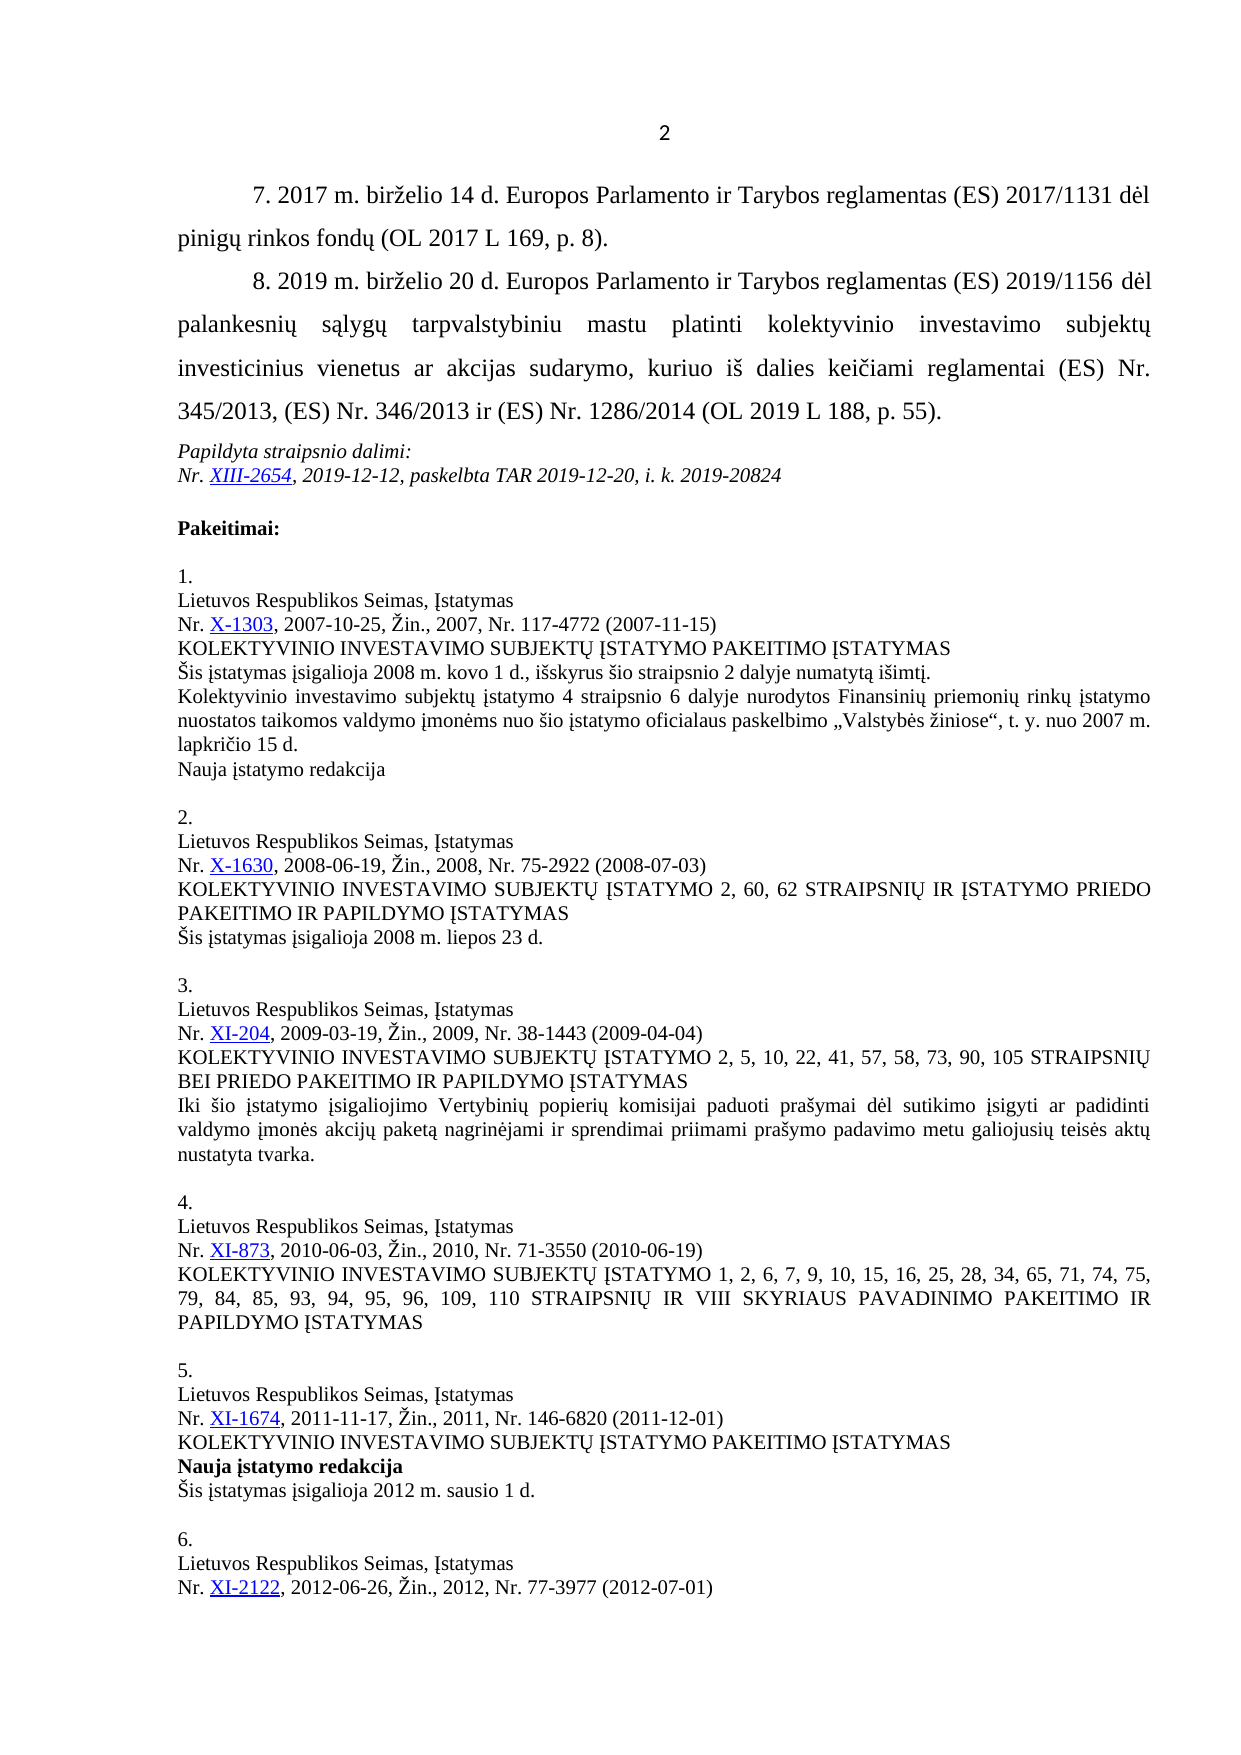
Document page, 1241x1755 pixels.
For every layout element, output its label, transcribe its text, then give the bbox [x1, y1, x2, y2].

text 8. 2019 m. birželio 20 d. Europos Parlamento ir Tarybos reglamentas (ES) 2019/1156 dėl palankesnių sąlygų tarpvalstybiniu mastu platinti kolektyvinio investavimo subjektų investicinius vienetus ar akcijas sudarymo, kuriuo iš dalies keičiami reglamentai (ES) Nr. 345/2013, (ES) Nr. 346/2013 ir (ES) Nr. 1286/2014 (OL 2019 L 188, p. 55). [177, 266, 1152, 424]
text Lietuvos Respublikos Seimas, Įstatymas [177, 997, 1152, 1021]
text Papildyta straipsnio dalimi: [177, 439, 1152, 463]
text Nauja įstatymo redakcija [177, 756, 1152, 781]
text Nr. XI-2122, 2012-06-26, Žin., 2012, Nr. 77-3977 (2012-07-01) [177, 1574, 1152, 1599]
text Iki šio įstatymo įsigaliojimo Vertybinių popierių komisijai paduoti prašymai dėl sutikimo įsigyti ar padidinti valdymo įmonės akcijų paketą nagrinėjami ir sprendimai priimami prašymo padavimo metu galiojusių teisės aktų nustatyta tvarka. [177, 1093, 1152, 1166]
text Šis įstatymas įsigalioja 2008 m. liepos 23 d. [177, 925, 1152, 949]
text KOLEKTYVINIO INVESTAVIMO SUBJEKTŲ ĮSTATYMO 2, 5, 10, 22, 41, 57, 58, 73, 90, 105 STRAIPSNIŲ BEI PRIEDO PAKEITIMO IR PAPILDYMO ĮSTATYMAS [177, 1045, 1152, 1093]
text Šis įstatymas įsigalioja 2008 m. kovo 1 d., išskyrus šio straipsnio 2 dalyje numatytą išimtį. [177, 660, 1152, 684]
text KOLEKTYVINIO INVESTAVIMO SUBJEKTŲ ĮSTATYMO PAKEITIMO ĮSTATYMAS [177, 1430, 1152, 1454]
text 3. [177, 973, 1152, 997]
text Nr. XI-204, 2009-03-19, Žin., 2009, Nr. 38-1443 (2009-04-04) [177, 1021, 1152, 1045]
text Nr. X-1630, 2008-06-19, Žin., 2008, Nr. 75-2922 (2008-07-03) [177, 853, 1152, 877]
text Nr. XIII-2654, 2019-12-12, paskelbta TAR 2019-12-20, i. k. 2019-20824 [177, 463, 1152, 487]
text Nauja įstatymo redakcija [177, 1454, 1152, 1478]
text Šis įstatymas įsigalioja 2012 m. sausio 1 d. [177, 1478, 1152, 1502]
text KOLEKTYVINIO INVESTAVIMO SUBJEKTŲ ĮSTATYMO 1, 2, 6, 7, 9, 10, 15, 16, 25, 28, 34, 65, 71, 74, 75, 79, 84, 85, 93, 94, 95, 96, 109, 110 STRAIPSNIŲ IR VIII SKYRIAUS PAVADINIMO PAKEITIMO IR PAPILDYMO ĮSTATYMAS [177, 1262, 1152, 1334]
text Lietuvos Respublikos Seimas, Įstatymas [177, 1214, 1152, 1238]
text 2. [177, 804, 1152, 829]
text 7. 2017 m. birželio 14 d. Europos Parlamento ir Tarybos reglamentas (ES) 2017/1131 dėl pinigų rinkos fondų (OL 2017 L 169, p. 8). [177, 180, 1152, 252]
text Kolektyvinio investavimo subjektų įstatymo 4 straipsnio 6 dalyje nurodytos Finansinių priemonių rinkų įstatymo nuostatos taikomos valdymo įmonėms nuo šio įstatymo oficialaus paskelbimo „Valstybės žiniose“, t. y. nuo 2007 m. lapkričio 15 d. [177, 684, 1152, 756]
text KOLEKTYVINIO INVESTAVIMO SUBJEKTŲ ĮSTATYMO 2, 60, 62 STRAIPSNIŲ IR ĮSTATYMO PRIEDO PAKEITIMO IR PAPILDYMO ĮSTATYMAS [177, 877, 1152, 925]
text 6. [177, 1526, 1152, 1551]
text Nr. XI-873, 2010-06-03, Žin., 2010, Nr. 71-3550 (2010-06-19) [177, 1238, 1152, 1262]
text 5. [177, 1358, 1152, 1382]
text Lietuvos Respublikos Seimas, Įstatymas [177, 1382, 1152, 1406]
text Nr. X-1303, 2007-10-25, Žin., 2007, Nr. 117-4772 (2007-11-15) [177, 612, 1152, 636]
text Nr. XI-1674, 2011-11-17, Žin., 2011, Nr. 146-6820 (2011-12-01) [177, 1406, 1152, 1430]
text Lietuvos Respublikos Seimas, Įstatymas [177, 829, 1152, 853]
text 4. [177, 1189, 1152, 1214]
text Lietuvos Respublikos Seimas, Įstatymas [177, 1551, 1152, 1574]
text KOLEKTYVINIO INVESTAVIMO SUBJEKTŲ ĮSTATYMO PAKEITIMO ĮSTATYMAS [177, 636, 1152, 660]
text 1. [177, 564, 1152, 588]
text Lietuvos Respublikos Seimas, Įstatymas [177, 588, 1152, 612]
text Pakeitimai: [177, 516, 1152, 540]
